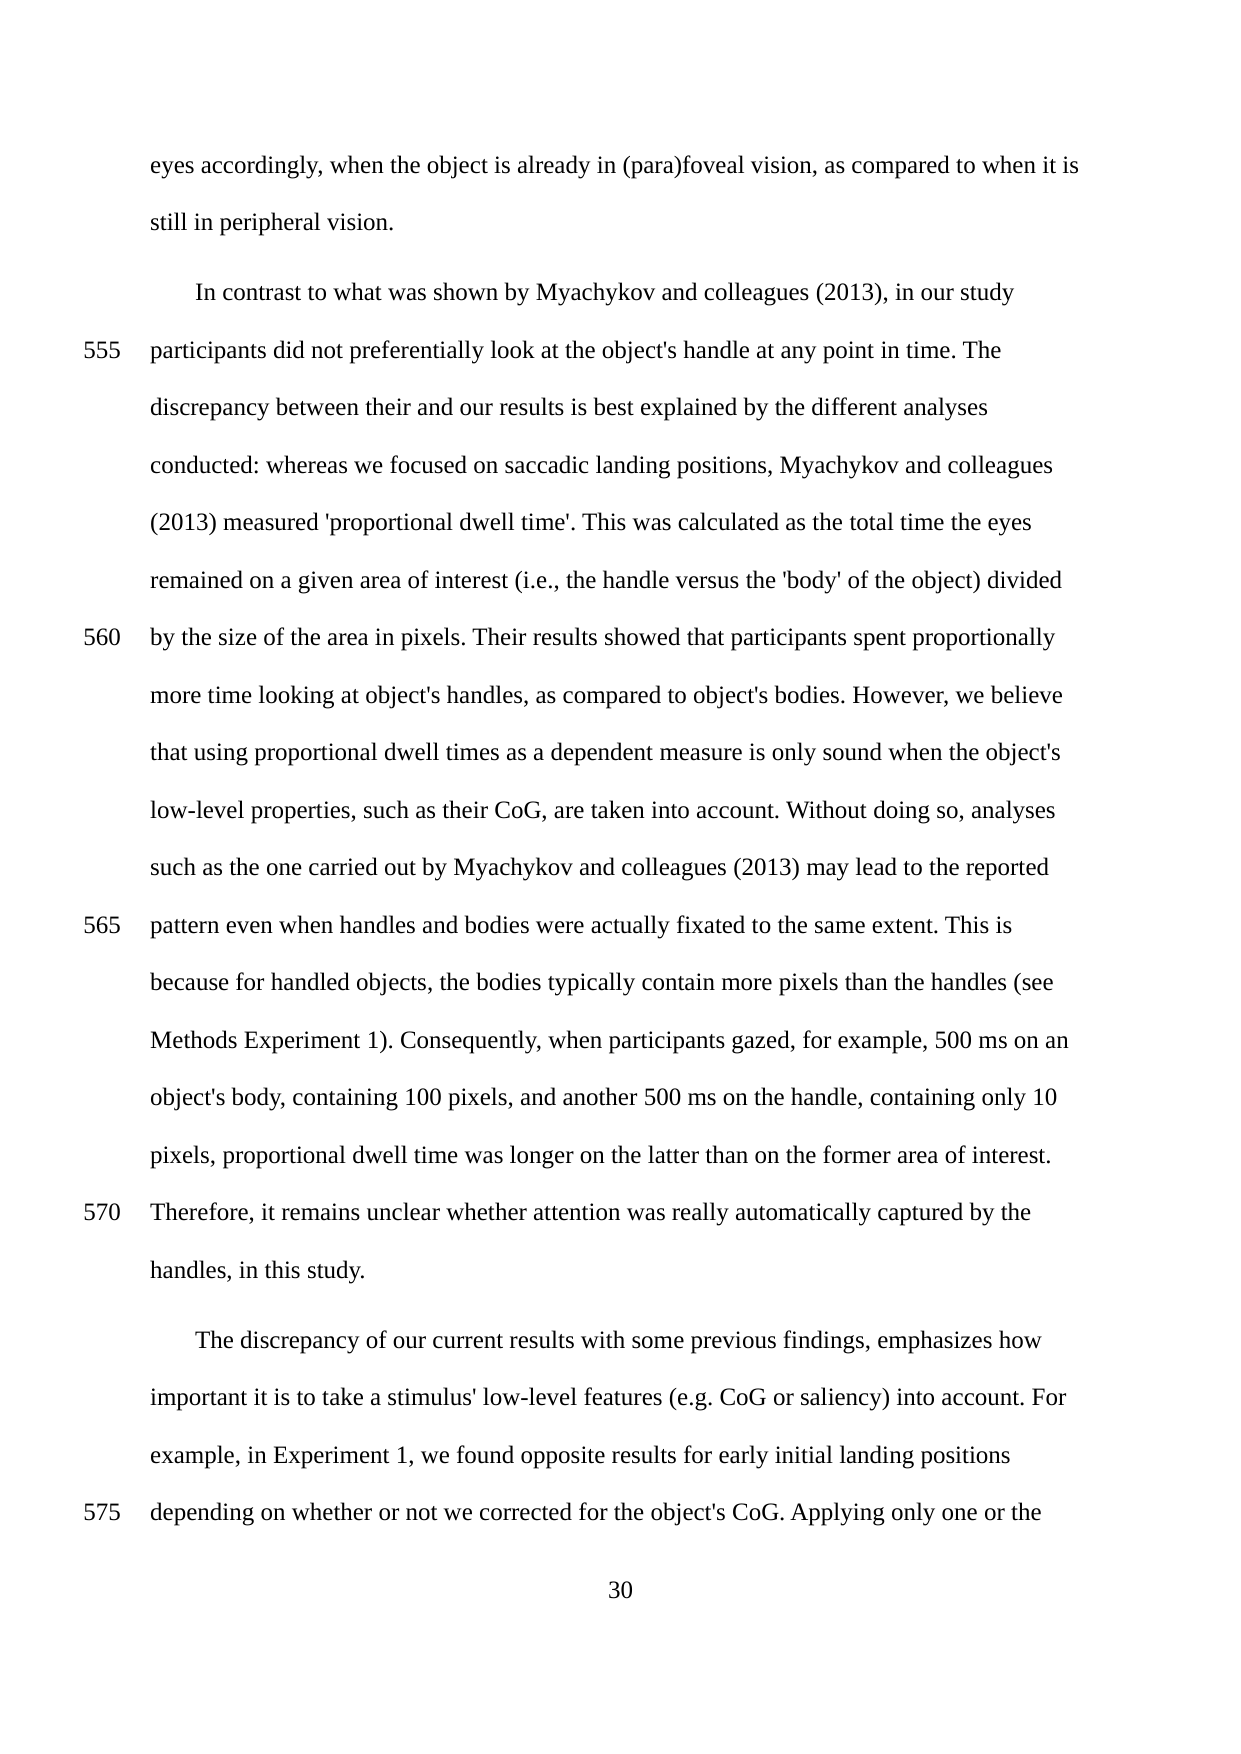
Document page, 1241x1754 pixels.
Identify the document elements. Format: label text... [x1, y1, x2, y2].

text The discrepancy of our current results with some previous findings, emphasizes how important it is to take a stimulus' low-level features (e.g. CoG or saliency) into account. For example, in Experiment 1, we found opposite results for early initial landing positions depending on whether or not we corrected for the object's CoG. Applying only one or the [150, 1325, 1091, 1526]
text eyes accordingly, when the object is already in (para)foveal vision, as compared to when it is still in peripheral vision. [150, 150, 1091, 236]
text In contrast to what was shown by Myachykov and colleagues (2013), in our study participants did not preferentially look at the object's handle at any point in time. The discrepancy between their and our results is best explained by the different analyses conducted: whereas we focused on saccadic landing positions, Myachykov and colleagues (2013) measured 'proportional dwell time'. This was calculated as the total time the eyes remained on a given area of interest (i.e., the handle versus the 'body' of the object) divided by the size of the area in pixels. Their results showed that participants spent proportionally more time looking at object's handles, as compared to object's bodies. However, we believe that using proportional dwell times as a dependent measure is only sound when the object's low-level properties, such as their CoG, are taken into account. Without doing so, analyses such as the one carried out by Myachykov and colleagues (2013) may lead to the reported pattern even when handles and bodies were actually fixated to the same extent. This is because for handled objects, the bodies typically contain more pixels than the handles (see Methods Experiment 1). Consequently, when participants gazed, for example, 500 ms on an object's body, containing 100 pixels, and another 500 ms on the handle, containing only 10 pixels, proportional dwell time was longer on the latter than on the former area of interest. Therefore, it remains unclear whether attention was really automatically captured by the handles, in this study. [150, 277, 1091, 1284]
